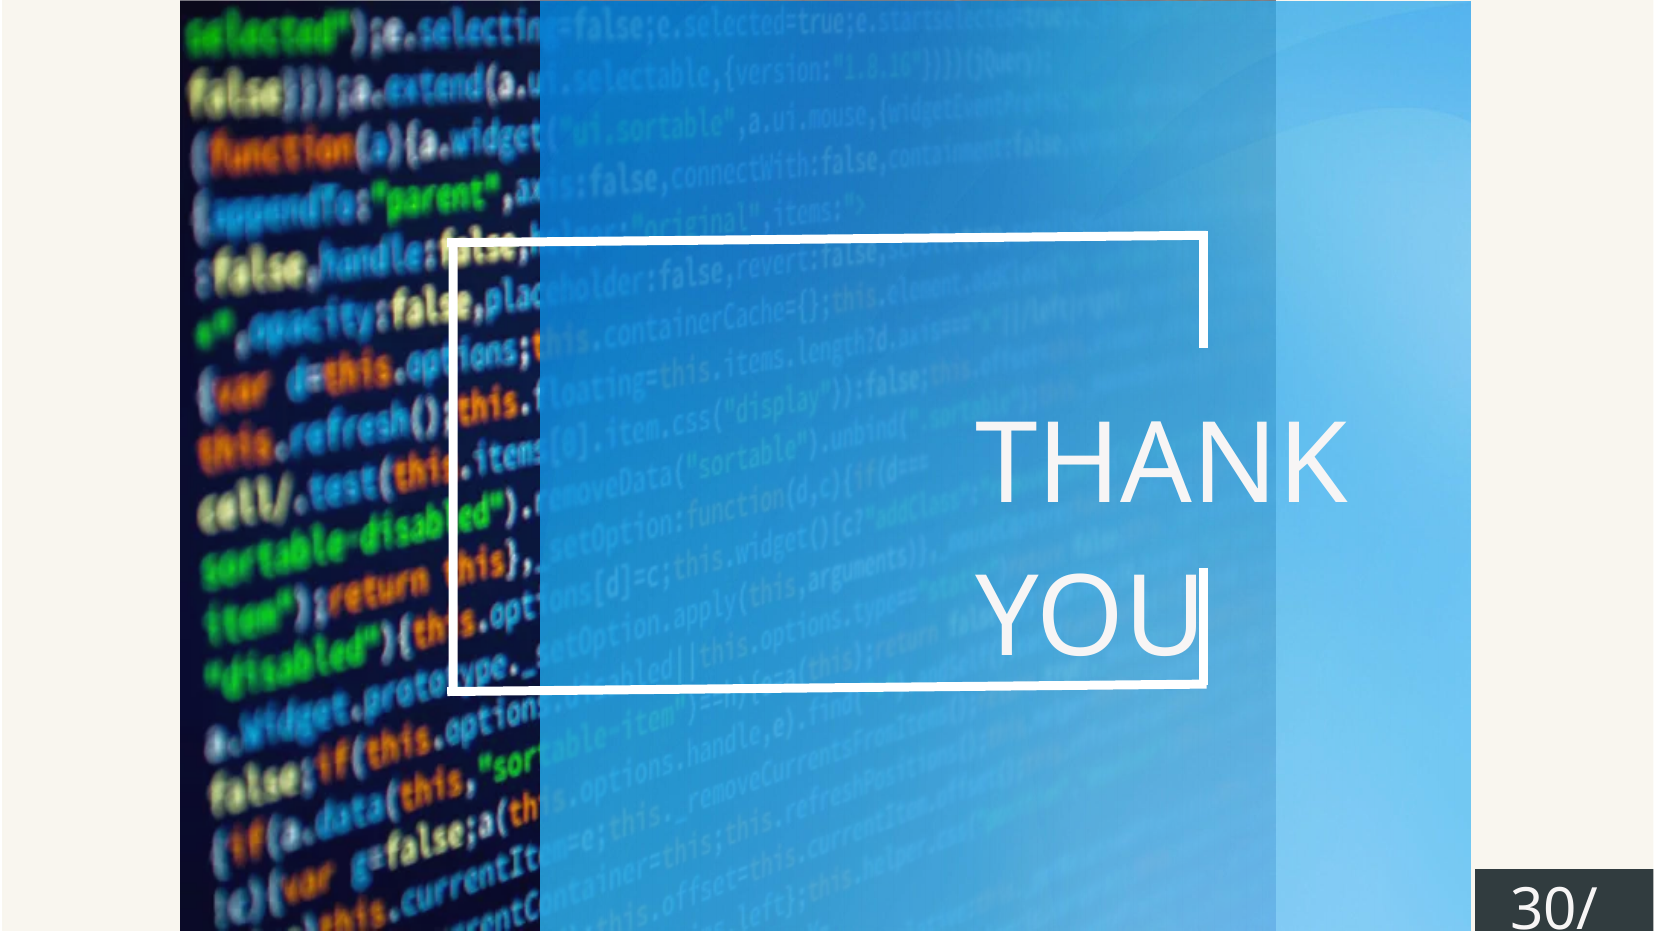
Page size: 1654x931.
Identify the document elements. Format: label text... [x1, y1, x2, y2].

text_box 30/30 [1495, 860, 1636, 931]
picture [2, 0, 1654, 931]
text_box THANK YOU [960, 375, 1569, 526]
